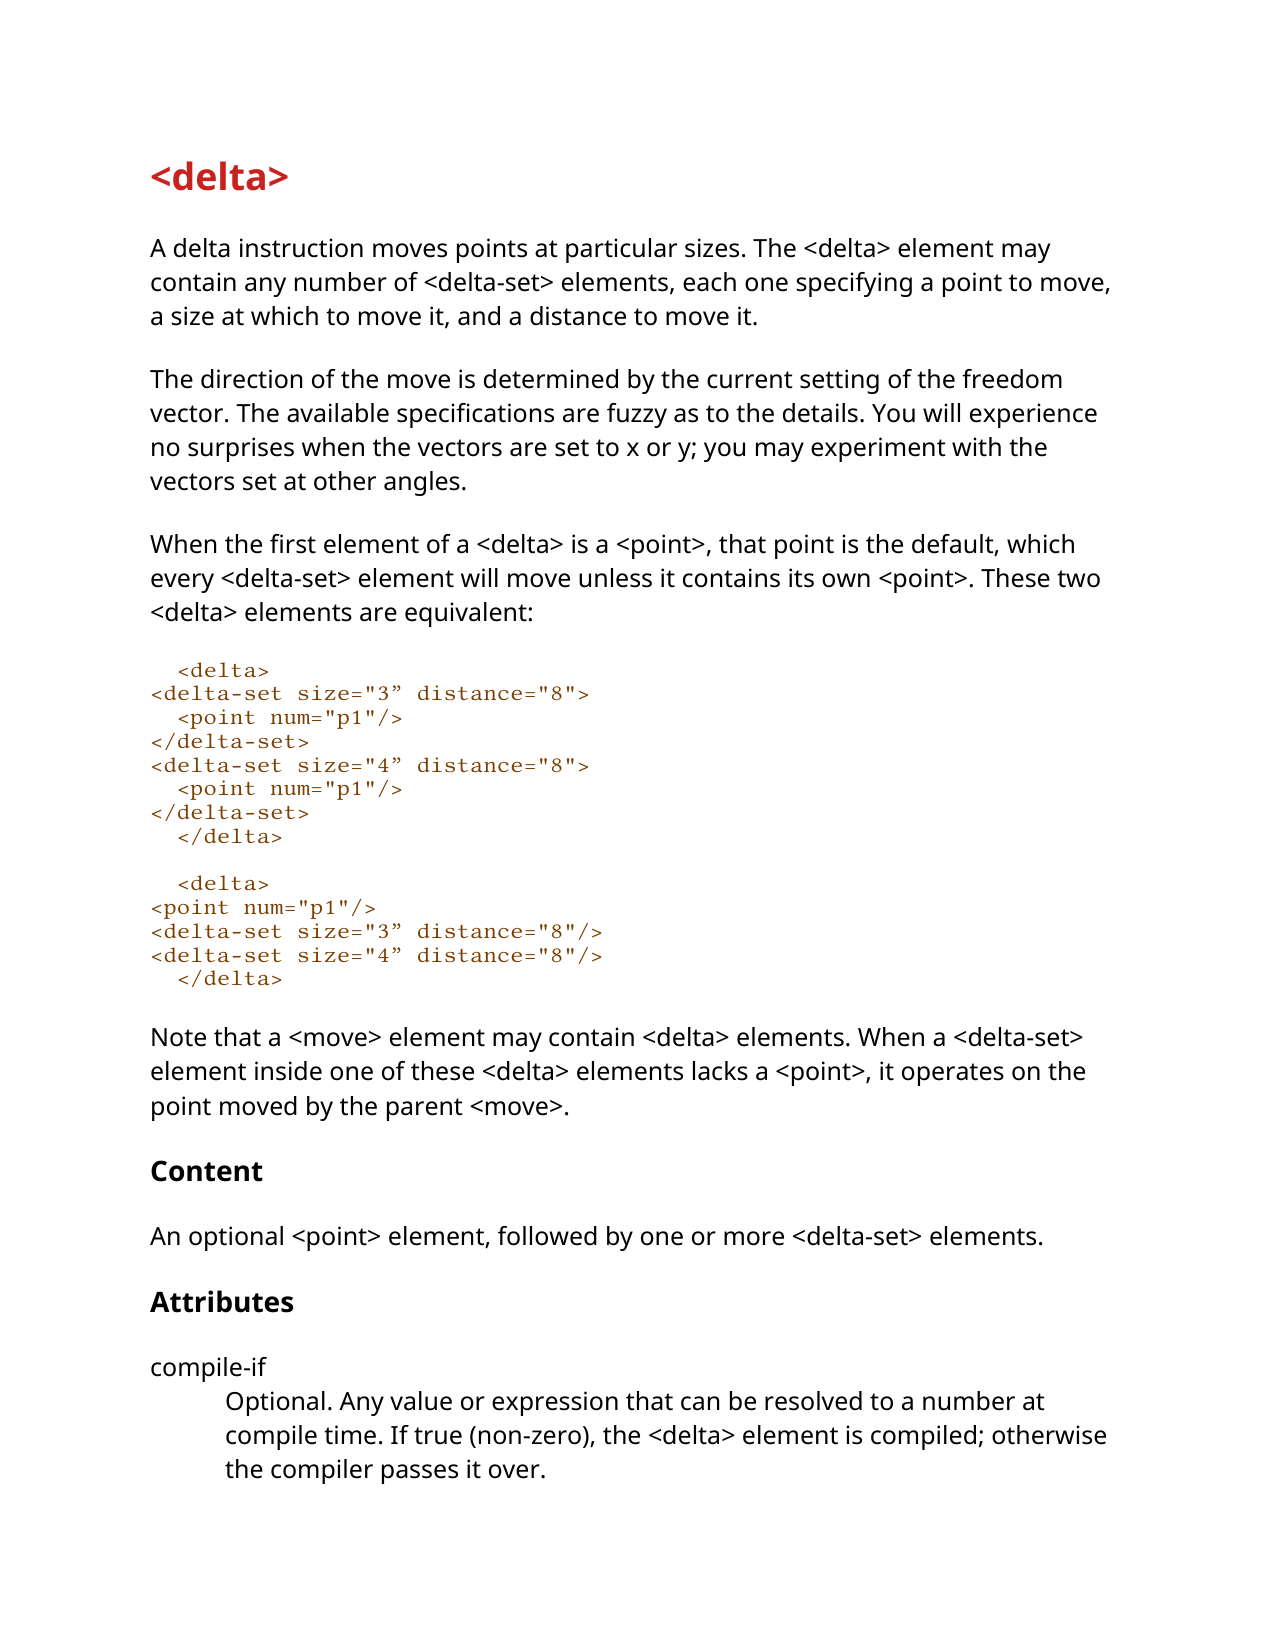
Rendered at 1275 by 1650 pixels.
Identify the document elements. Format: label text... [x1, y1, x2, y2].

subtitle Attributes [150, 1282, 1125, 1320]
text compile-if [150, 1349, 1125, 1384]
subtitle Content [150, 1151, 1125, 1190]
text A delta instruction moves points at particular sizes. The <delta> element may contain any number of <delta-set> elements, each one specifying a point to move, a size at which to move it, and a distance to move it. [150, 230, 1125, 332]
text <point num="p1"/> [150, 896, 1125, 919]
text Note that a <move> element may contain <delta> elements. When a <delta-set> element inside one of these <delta> elements lacks a <point>, it operates on the point moved by the parent <move>. [150, 1020, 1125, 1122]
text <delta-set size="3” distance="8"> [150, 682, 1125, 706]
text <point num="p1"/> [150, 777, 1125, 801]
text <delta> [150, 658, 1125, 682]
subtitle <delta> [150, 150, 1125, 201]
text <point num="p1"/> [150, 706, 1125, 729]
text <delta-set size="4” distance="8"/> [150, 943, 1125, 967]
text </delta> [150, 967, 1125, 991]
text When the first element of a <delta> is a <point>, that point is the default, which every <delta-set> element will move unless it contains its own <point>. These two <delta> elements are equivalent: [150, 527, 1125, 629]
text Optional. Any value or expression that can be resolved to a number at compile time. If true (non-zero), the <delta> element is compiled; otherwise the compiler passes it over. [225, 1384, 1125, 1486]
text </delta> [150, 824, 1125, 848]
text <delta> [150, 872, 1125, 896]
text </delta-set> [150, 729, 1125, 753]
text An optional <point> element, followed by one or more <delta-set> elements. [150, 1219, 1125, 1253]
text The direction of the move is determined by the current setting of the freedom vector. The available specifications are fuzzy as to the details. You will experience no surprises when the vectors are set to x or y; you may experiment with the vectors set at other angles. [150, 362, 1125, 498]
text <delta-set size="3” distance="8"/> [150, 919, 1125, 943]
text </delta-set> [150, 801, 1125, 824]
text <delta-set size="4” distance="8"> [150, 753, 1125, 777]
